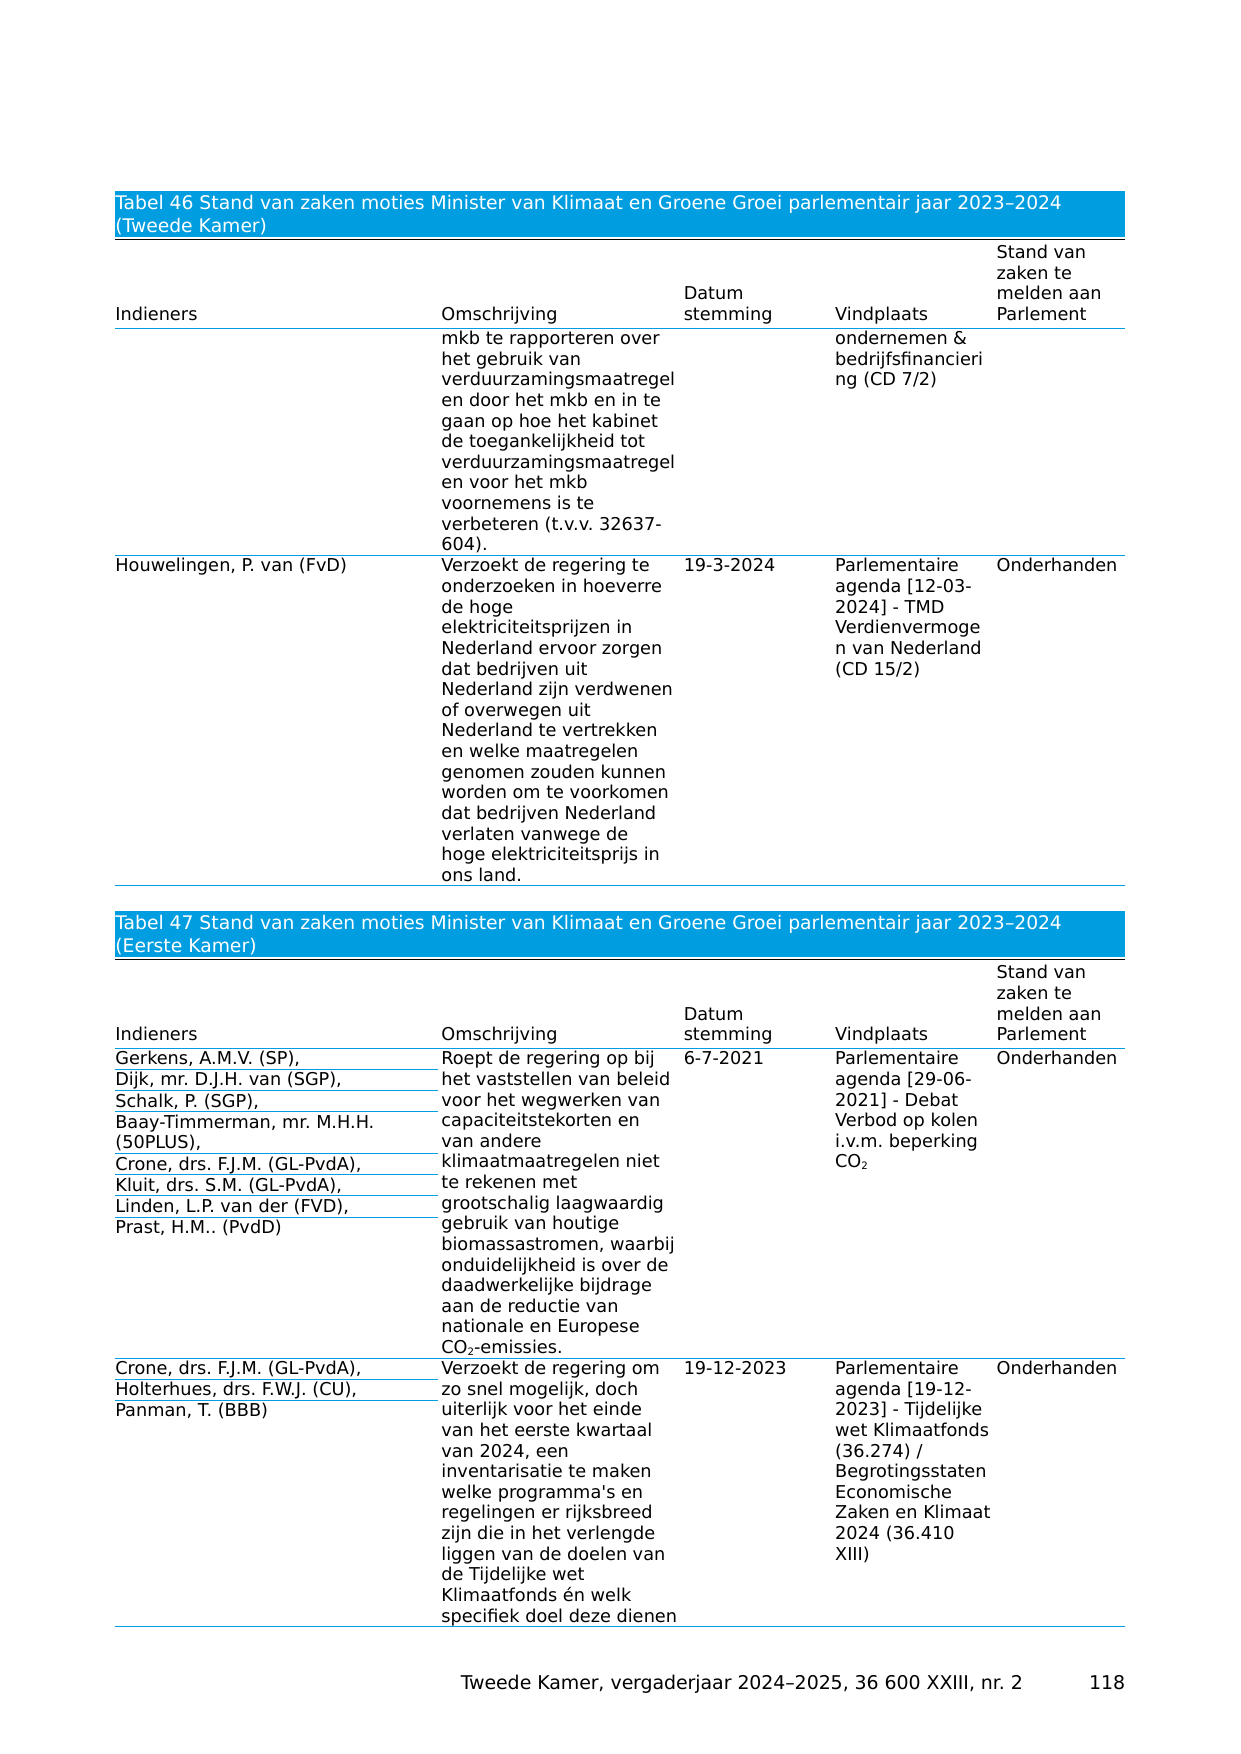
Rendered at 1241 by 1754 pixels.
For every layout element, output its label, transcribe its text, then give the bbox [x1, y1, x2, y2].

table_cell Parlementaire agenda [19-12-2023] - Tijdelijke wet Klimaatfonds (36.274) / Begrotingsstaten Economische Zaken en Klimaat 2024 (36.410 XIII) [832, 1359, 993, 1626]
table_cell Onderhanden [994, 1359, 1125, 1626]
table_cell Baay-Timmerman, mr. M.H.H. (50PLUS), [115, 1112, 438, 1153]
table_cell Panman, T. (BBB) [115, 1401, 438, 1626]
table_cell 6-7-2021 [681, 1049, 832, 1358]
table_cell Linden, L.P. van der (FVD), [115, 1196, 438, 1216]
table_cell Dijk, mr. D.J.H. van (SGP), [115, 1070, 438, 1090]
table_cell Datum stemming [681, 240, 832, 327]
table_cell [115, 329, 438, 555]
table_cell 19-12-2023 [681, 1359, 832, 1626]
table_cell Omschrijving [438, 240, 681, 327]
table_cell mkb te rapporteren over het gebruik van verduurzamingsmaatregelen door het mkb en in te gaan op hoe het kabinet de toegankelijkheid tot verduurzamingsmaatregelen voor het mkb voornemens is te verbeteren (t.v.v. 32637-604). [438, 329, 681, 555]
table_cell Datum stemming [681, 960, 832, 1048]
table_cell Vindplaats [832, 960, 993, 1048]
table_cell Onderhanden [994, 1049, 1125, 1358]
table_cell Indieners [115, 960, 438, 1048]
table_cell [681, 329, 832, 555]
table_cell 19-3-2024 [681, 556, 832, 885]
table_cell Stand van zaken te melden aan Parlement [994, 960, 1125, 1048]
table_cell Gerkens, A.M.V. (SP), [115, 1049, 438, 1069]
table_cell Verzoekt de regering te onderzoeken in hoeverre de hoge elektriciteitsprijzen in Nederland ervoor zorgen dat bedrijven uit Nederland zijn verdwenen of overwegen uit Nederland te vertrekken en welke maatregelen genomen zouden kunnen worden om te voorkomen dat bedrijven Nederland verlaten vanwege de hoge elektriciteitsprijs in ons land. [438, 556, 681, 885]
table_cell [994, 329, 1125, 555]
table_cell Holterhues, drs. F.W.J. (CU), [115, 1380, 438, 1400]
table_cell Kluit, drs. S.M. (GL-PvdA), [115, 1175, 438, 1195]
table_cell Vindplaats [832, 240, 993, 327]
table_cell Crone, drs. F.J.M. (GL-PvdA), [115, 1154, 438, 1174]
table_cell Houwelingen, P. van (FvD) [115, 556, 438, 885]
table_cell Omschrijving [438, 960, 681, 1048]
table_cell Crone, drs. F.J.M. (GL-PvdA), [115, 1359, 438, 1379]
table_cell Parlementaire agenda [29-06-2021] - Debat Verbod op kolen i.v.m. beperking CO2 [832, 1049, 993, 1358]
table_cell ondernemen & bedrijfsfinanciering (CD 7/2) [832, 329, 993, 555]
table_cell Indieners [115, 240, 438, 327]
table_cell Stand van zaken te melden aan Parlement [994, 240, 1125, 327]
table_cell Onderhanden [994, 556, 1125, 885]
table_cell Verzoekt de regering om zo snel mogelijk, doch uiterlijk voor het einde van het eerste kwartaal van 2024, een inventarisatie te maken welke programma's en regelingen er rijksbreed zijn die in het verlengde liggen van de doelen van de Tijdelijke wet Klimaatfonds én welk specifiek doel deze dienen [438, 1359, 681, 1626]
table_cell Roept de regering op bij het vaststellen van beleid voor het wegwerken van capaciteitstekorten en van andere klimaatmaatregelen niet te rekenen met grootschalig laagwaardig gebruik van houtige biomassastromen, waarbij onduidelijkheid is over de daadwerkelijke bijdrage aan de reductie van nationale en Europese CO2-emissies. [438, 1049, 681, 1358]
table_cell Parlementaire agenda [12-03-2024] - TMD Verdienvermogen van Nederland (CD 15/2) [832, 556, 993, 885]
table_cell Schalk, P. (SGP), [115, 1091, 438, 1111]
table_cell Prast, H.M.. (PvdD) [115, 1218, 438, 1358]
